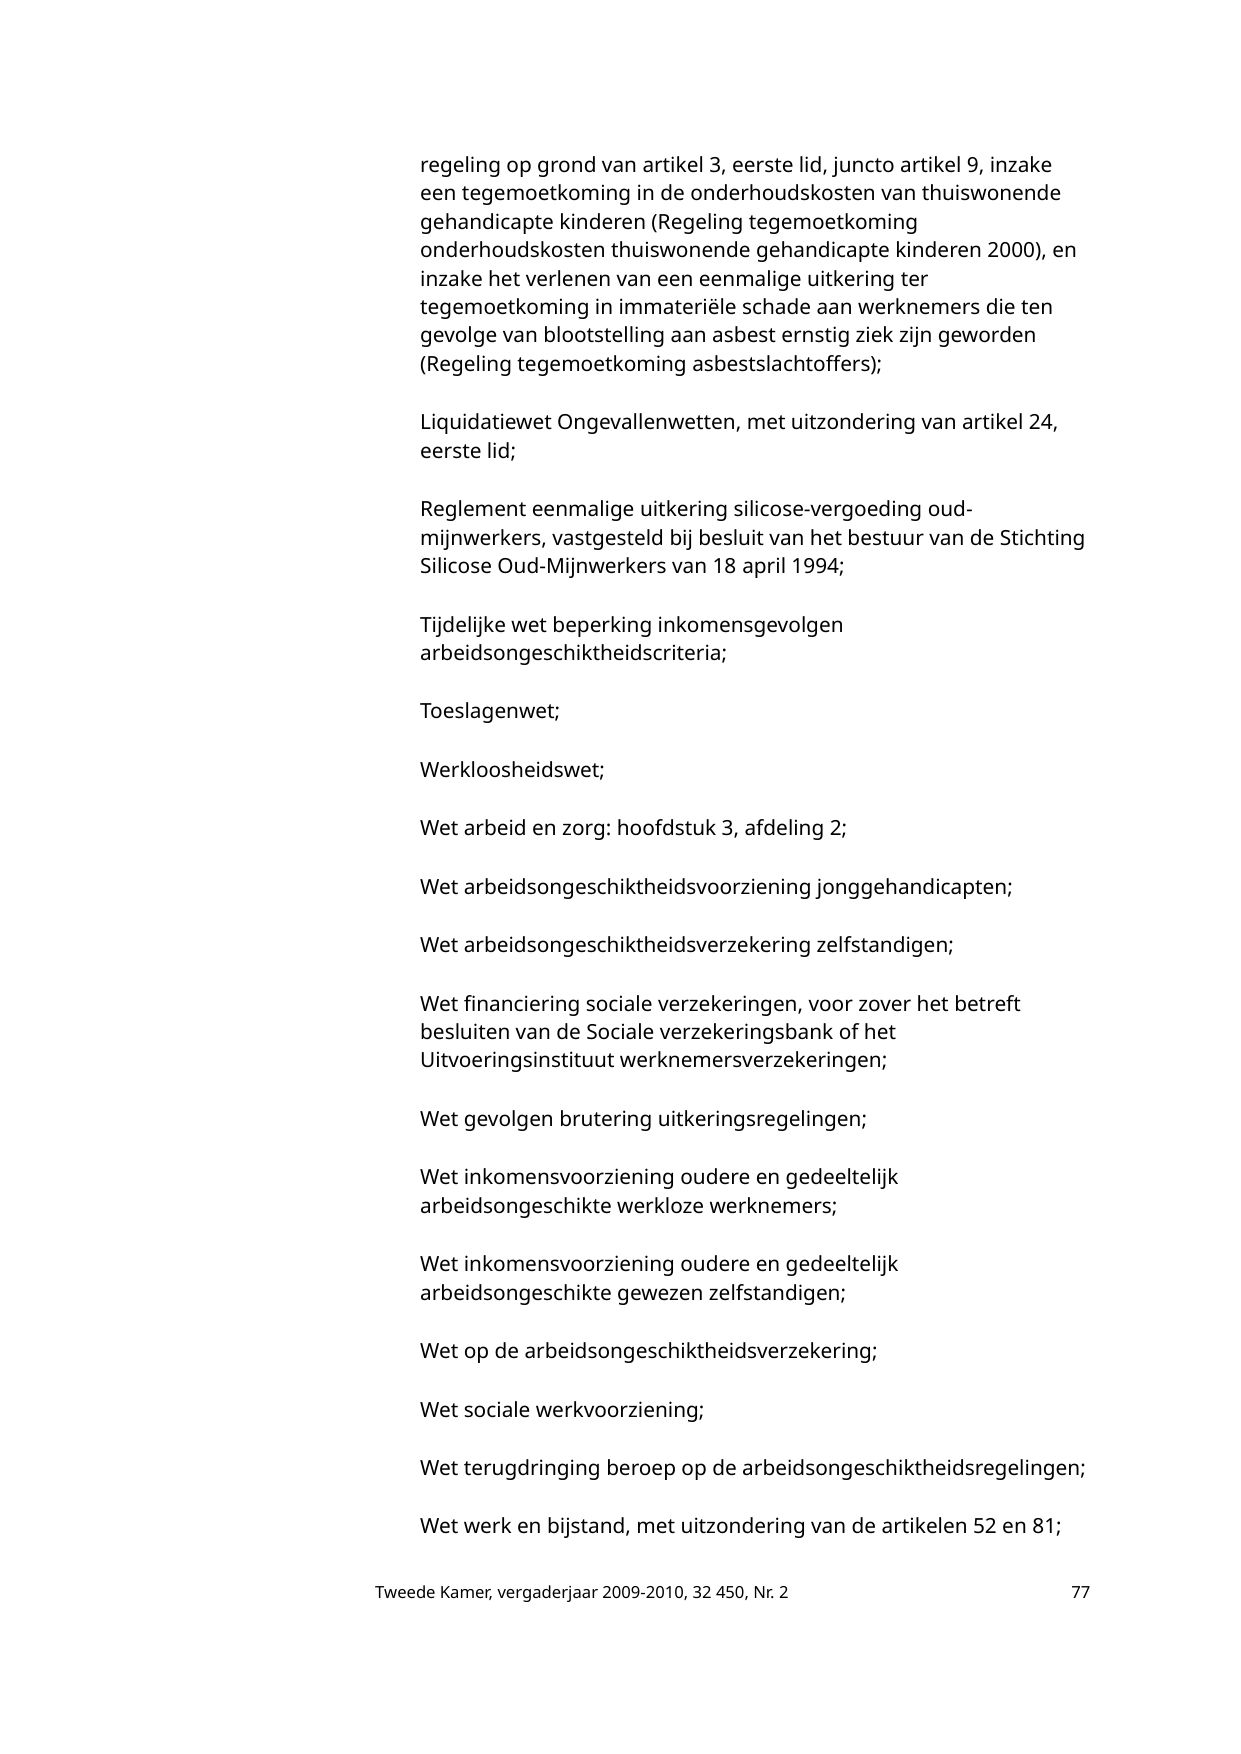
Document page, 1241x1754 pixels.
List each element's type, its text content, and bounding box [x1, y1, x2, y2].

text Reglement eenmalige uitkering silicose-vergoeding oud-mijnwerkers, vastgesteld bij besluit van het bestuur van de Stichting Silicose Oud-Mijnwerkers van 18 april 1994; [420, 494, 1090, 580]
text Wet inkomensvoorziening oudere en gedeeltelijk arbeidsongeschikte gewezen zelfstandigen; [420, 1249, 1090, 1306]
text Werkloosheidswet; [420, 755, 1090, 783]
text Wet financiering sociale verzekeringen, voor zover het betreft besluiten van de Sociale verzekeringsbank of het Uitvoeringsinstituut werknemersverzekeringen; [420, 989, 1090, 1074]
text Tijdelijke wet beperking inkomensgevolgen arbeidsongeschiktheidscriteria; [420, 610, 1090, 667]
text Liquidatiewet Ongevallenwetten, met uitzondering van artikel 24, eerste lid; [420, 407, 1090, 464]
text Wet arbeidsongeschiktheidsvoorziening jonggehandicapten; [420, 872, 1090, 900]
text Wet gevolgen brutering uitkeringsregelingen; [420, 1104, 1090, 1132]
text Wet sociale werkvoorziening; [420, 1395, 1090, 1423]
text Wet arbeid en zorg: hoofdstuk 3, afdeling 2; [420, 813, 1090, 842]
text Wet op de arbeidsongeschiktheidsverzekering; [420, 1336, 1090, 1365]
text regeling op grond van artikel 3, eerste lid, juncto artikel 9, inzake een tegemoetkoming in de onderhoudskosten van thuiswonende gehandicapte kinderen (Regeling tegemoetkoming onderhoudskosten thuiswonende gehandicapte kinderen 2000), en inzake het verlenen van een eenmalige uitkering ter tegemoetkoming in immateriële schade aan werknemers die ten gevolge van blootstelling aan asbest ernstig ziek zijn geworden (Regeling tegemoetkoming asbestslachtoffers); [420, 150, 1090, 377]
text Wet inkomensvoorziening oudere en gedeeltelijk arbeidsongeschikte werkloze werknemers; [420, 1162, 1090, 1219]
text Wet arbeidsongeschiktheidsverzekering zelfstandigen; [420, 930, 1090, 959]
text Wet terugdringing beroep op de arbeidsongeschiktheidsregelingen; [420, 1453, 1090, 1482]
text Toeslagenwet; [420, 697, 1090, 725]
text Wet werk en bijstand, met uitzondering van de artikelen 52 en 81; [420, 1512, 1090, 1540]
